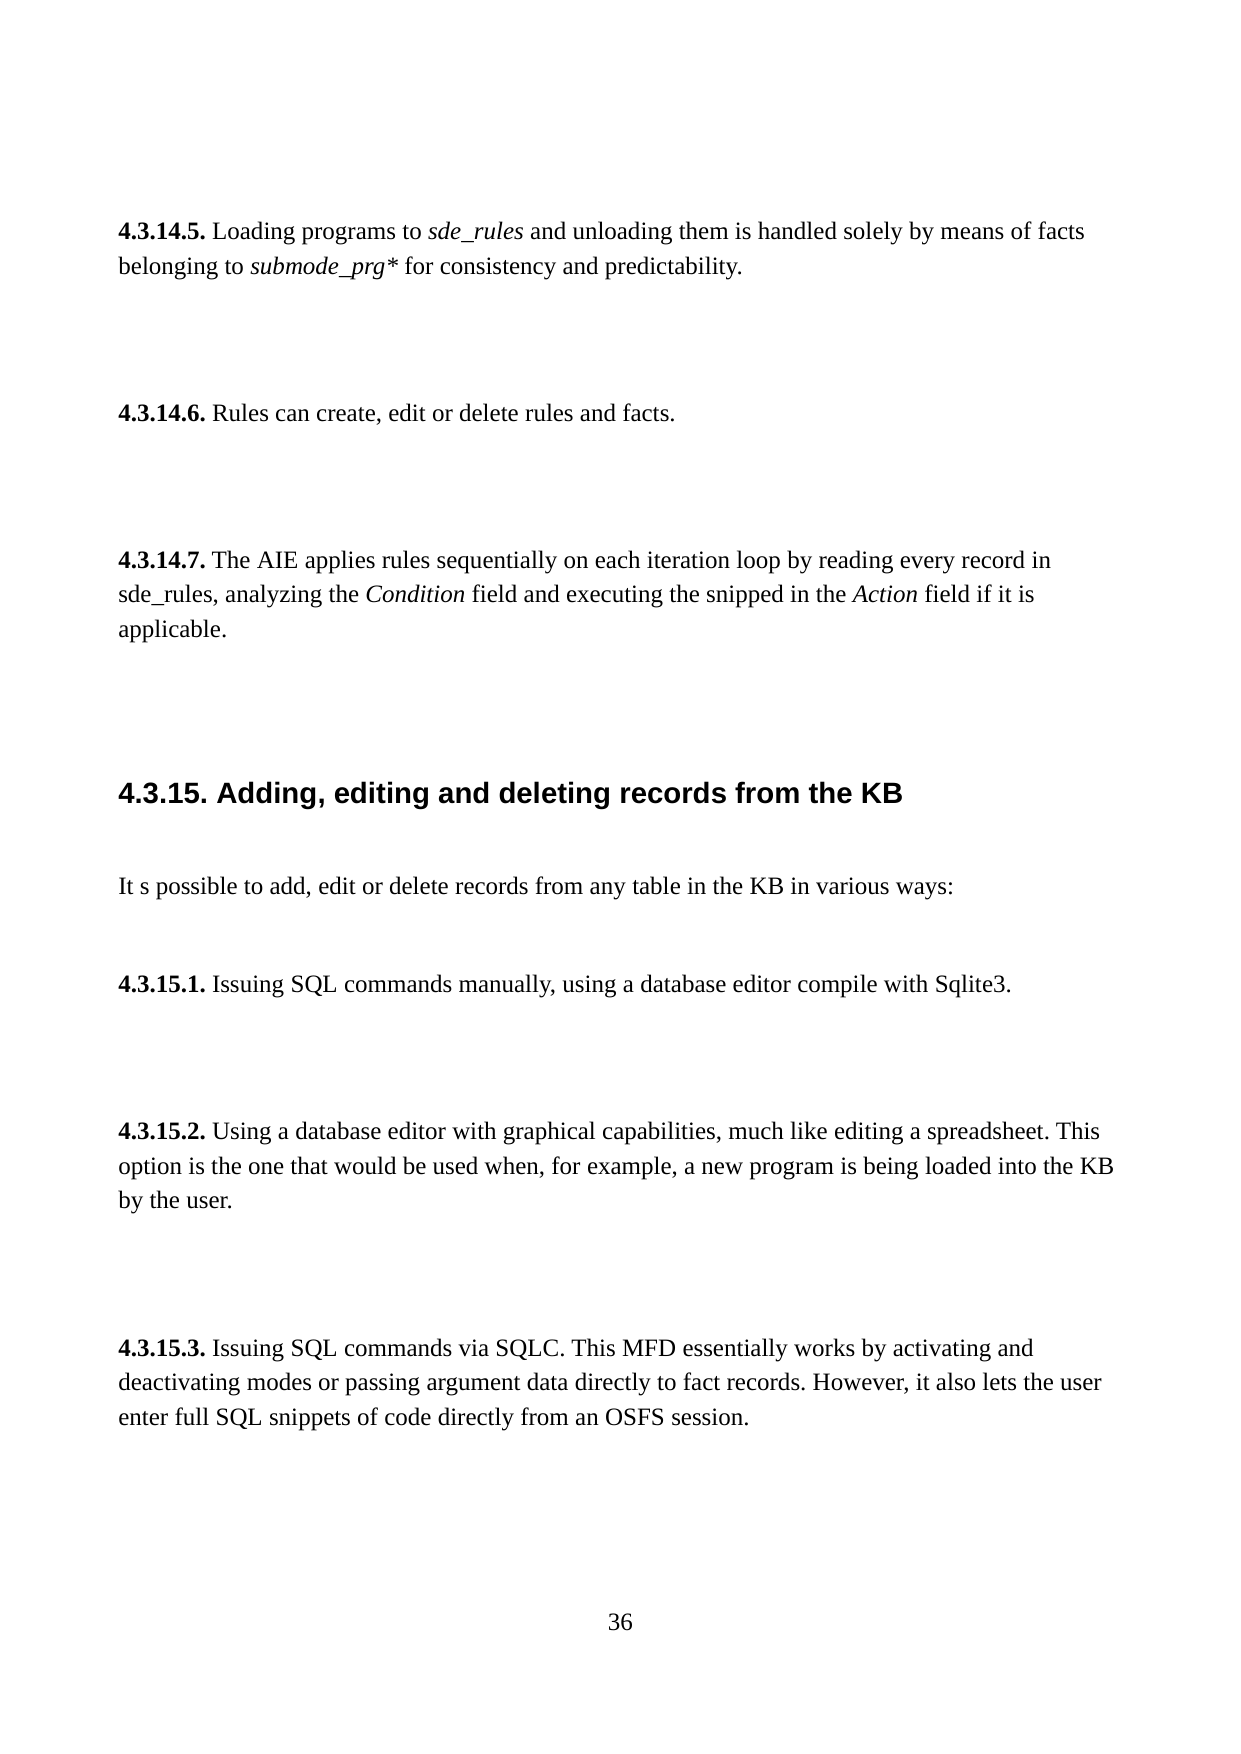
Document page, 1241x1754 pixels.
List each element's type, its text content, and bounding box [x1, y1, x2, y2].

text 4.3.14.5. Loading programs to sde_rules and unloading them is handled solely by means of facts belonging to submode_prg* for consistency and predictability. [118, 216, 1122, 279]
text 4.3.14.7. The AIE applies rules sequentially on each iteration loop by reading every record in sde_rules, analyzing the Condition field and executing the snipped in the Action field if it is applicable. [118, 545, 1122, 643]
text 4.3.15.3. Issuing SQL commands via SQLC. This MFD essentially works by activating and deactivating modes or passing argument data directly to fact records. However, it also lets the user enter full SQL snippets of code directly from an OSFS session. [118, 1333, 1122, 1430]
text 4.3.15.1. Issuing SQL commands manually, using a database editor compile with Sqlite3. [118, 969, 1122, 998]
text 4.3.14.6. Rules can create, edit or delete rules and facts. [118, 398, 1122, 427]
subtitle 4.3.15. Adding, editing and deleting records from the KB [118, 776, 1122, 809]
text It s possible to add, edit or delete records from any table in the KB in various ways: [118, 871, 1122, 900]
text 4.3.15.2. Using a database editor with graphical capabilities, much like editing a spreadsheet. This option is the one that would be used when, for example, a new program is being loaded into the KB by the user. [118, 1116, 1122, 1214]
